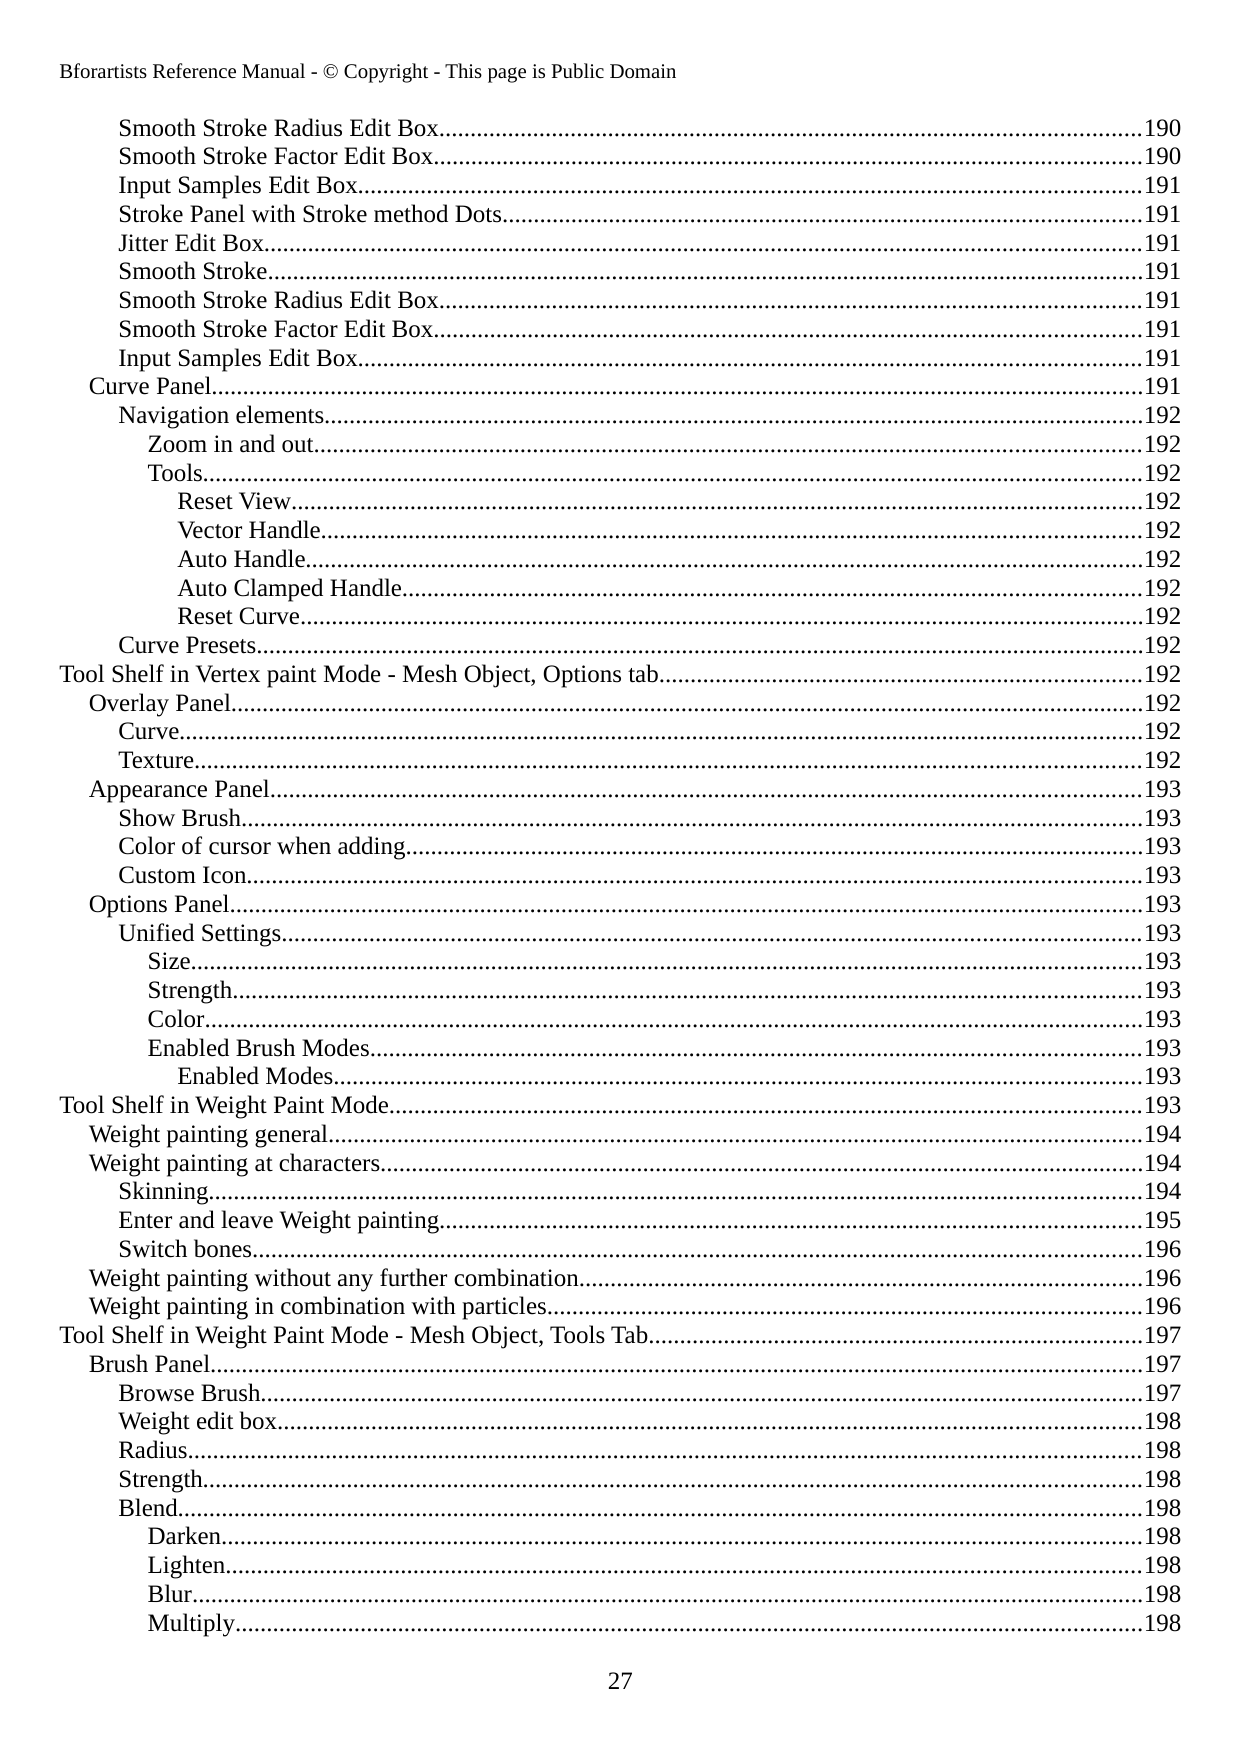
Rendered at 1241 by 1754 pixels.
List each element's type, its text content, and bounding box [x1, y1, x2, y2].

text Input Samples Edit Box 191 [118, 170, 1181, 199]
text Stroke Panel with Stroke method Dots 191 [118, 199, 1181, 228]
text Multiply 198 [147, 1608, 1181, 1636]
text Size 193 [147, 946, 1181, 975]
text Jitter Edit Box 191 [118, 228, 1181, 256]
text Weight painting without any further combination 196 [88, 1263, 1181, 1291]
text Auto Clamped Handle 192 [177, 573, 1181, 601]
text Strength 193 [147, 975, 1181, 1004]
text Overlay Panel 192 [88, 688, 1181, 716]
text Texture 192 [118, 745, 1181, 774]
text Weight edit box 198 [118, 1406, 1181, 1435]
text Enabled Brush Modes 193 [147, 1033, 1181, 1061]
text Color 193 [147, 1004, 1181, 1033]
text Smooth Stroke 191 [118, 256, 1181, 285]
text Blend 198 [118, 1493, 1181, 1521]
text Vector Handle 192 [177, 515, 1181, 544]
text Reset View 192 [177, 486, 1181, 515]
text Auto Handle 192 [177, 544, 1181, 573]
text Weight painting at characters 194 [88, 1148, 1181, 1176]
text Lighten 198 [147, 1550, 1181, 1579]
text Smooth Stroke Factor Edit Box 190 [118, 141, 1181, 170]
text Curve Presets 192 [118, 630, 1181, 659]
text Weight painting general 194 [88, 1119, 1181, 1148]
text Smooth Stroke Factor Edit Box 191 [118, 314, 1181, 343]
text Smooth Stroke Radius Edit Box 191 [118, 285, 1181, 314]
text Switch bones 196 [118, 1234, 1181, 1263]
text Reset Curve 192 [177, 601, 1181, 630]
text Navigation elements 192 [118, 400, 1181, 429]
text Unified Settings 193 [118, 918, 1181, 946]
text Enter and leave Weight painting 195 [118, 1205, 1181, 1234]
text Radius 198 [118, 1435, 1181, 1464]
text Browse Brush 197 [118, 1378, 1181, 1406]
text Tool Shelf in Weight Paint Mode 193 [59, 1090, 1181, 1119]
text Appearance Panel 193 [88, 774, 1181, 803]
text Enabled Modes 193 [177, 1061, 1181, 1090]
text Curve Panel 191 [88, 371, 1181, 400]
text Brush Panel 197 [88, 1349, 1181, 1378]
text Curve 192 [118, 716, 1181, 745]
text Input Samples Edit Box 191 [118, 343, 1181, 371]
text Custom Icon 193 [118, 860, 1181, 889]
text Skinning 194 [118, 1176, 1181, 1205]
text Darken 198 [147, 1521, 1181, 1550]
text Blur 198 [147, 1579, 1181, 1608]
text Tool Shelf in Weight Paint Mode - Mesh Object, Tools Tab 197 [59, 1320, 1181, 1349]
text Strength 198 [118, 1464, 1181, 1493]
text Show Brush 193 [118, 803, 1181, 831]
text Zoom in and out 192 [147, 429, 1181, 458]
text Options Panel 193 [88, 889, 1181, 918]
text Color of cursor when adding 193 [118, 831, 1181, 860]
text Smooth Stroke Radius Edit Box 190 [118, 113, 1181, 141]
text Weight painting in combination with particles 196 [88, 1291, 1181, 1320]
text Tools 192 [147, 458, 1181, 486]
text Tool Shelf in Vertex paint Mode - Mesh Object, Options tab 192 [59, 659, 1181, 688]
